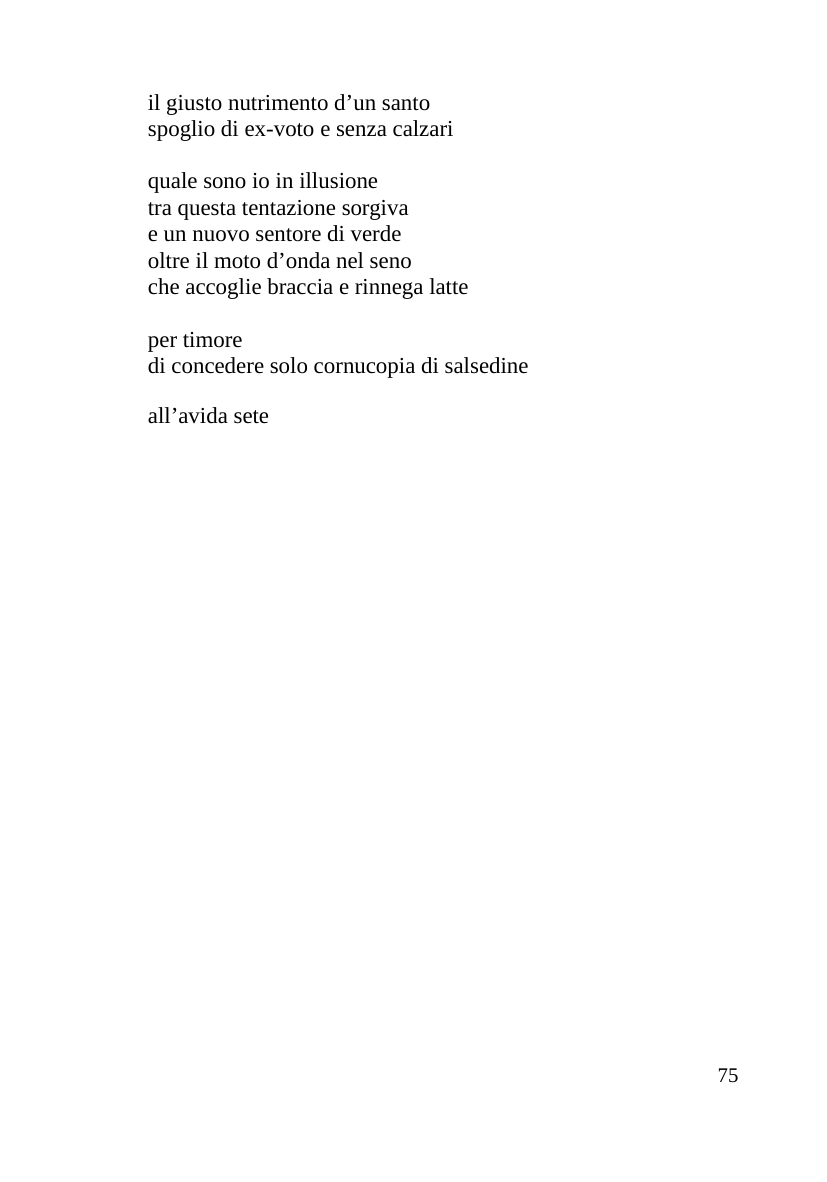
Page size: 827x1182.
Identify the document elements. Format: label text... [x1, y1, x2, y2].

text il giusto nutrimento d’un santo [148, 88, 738, 115]
text all’avida sete [148, 402, 738, 428]
text spoglio di ex-voto e senza calzari [148, 115, 738, 141]
text di concedere solo cornucopia di salsedine [148, 352, 738, 402]
text quale sono io in illusione [148, 168, 738, 194]
text per timore [148, 326, 738, 352]
text oltre il moto d’onda nel seno [148, 247, 738, 273]
text tra questa tentazione sorgiva [148, 194, 738, 220]
text e un nuovo sentore di verde [148, 220, 738, 247]
text che accoglie braccia e rinnega latte [148, 273, 738, 299]
